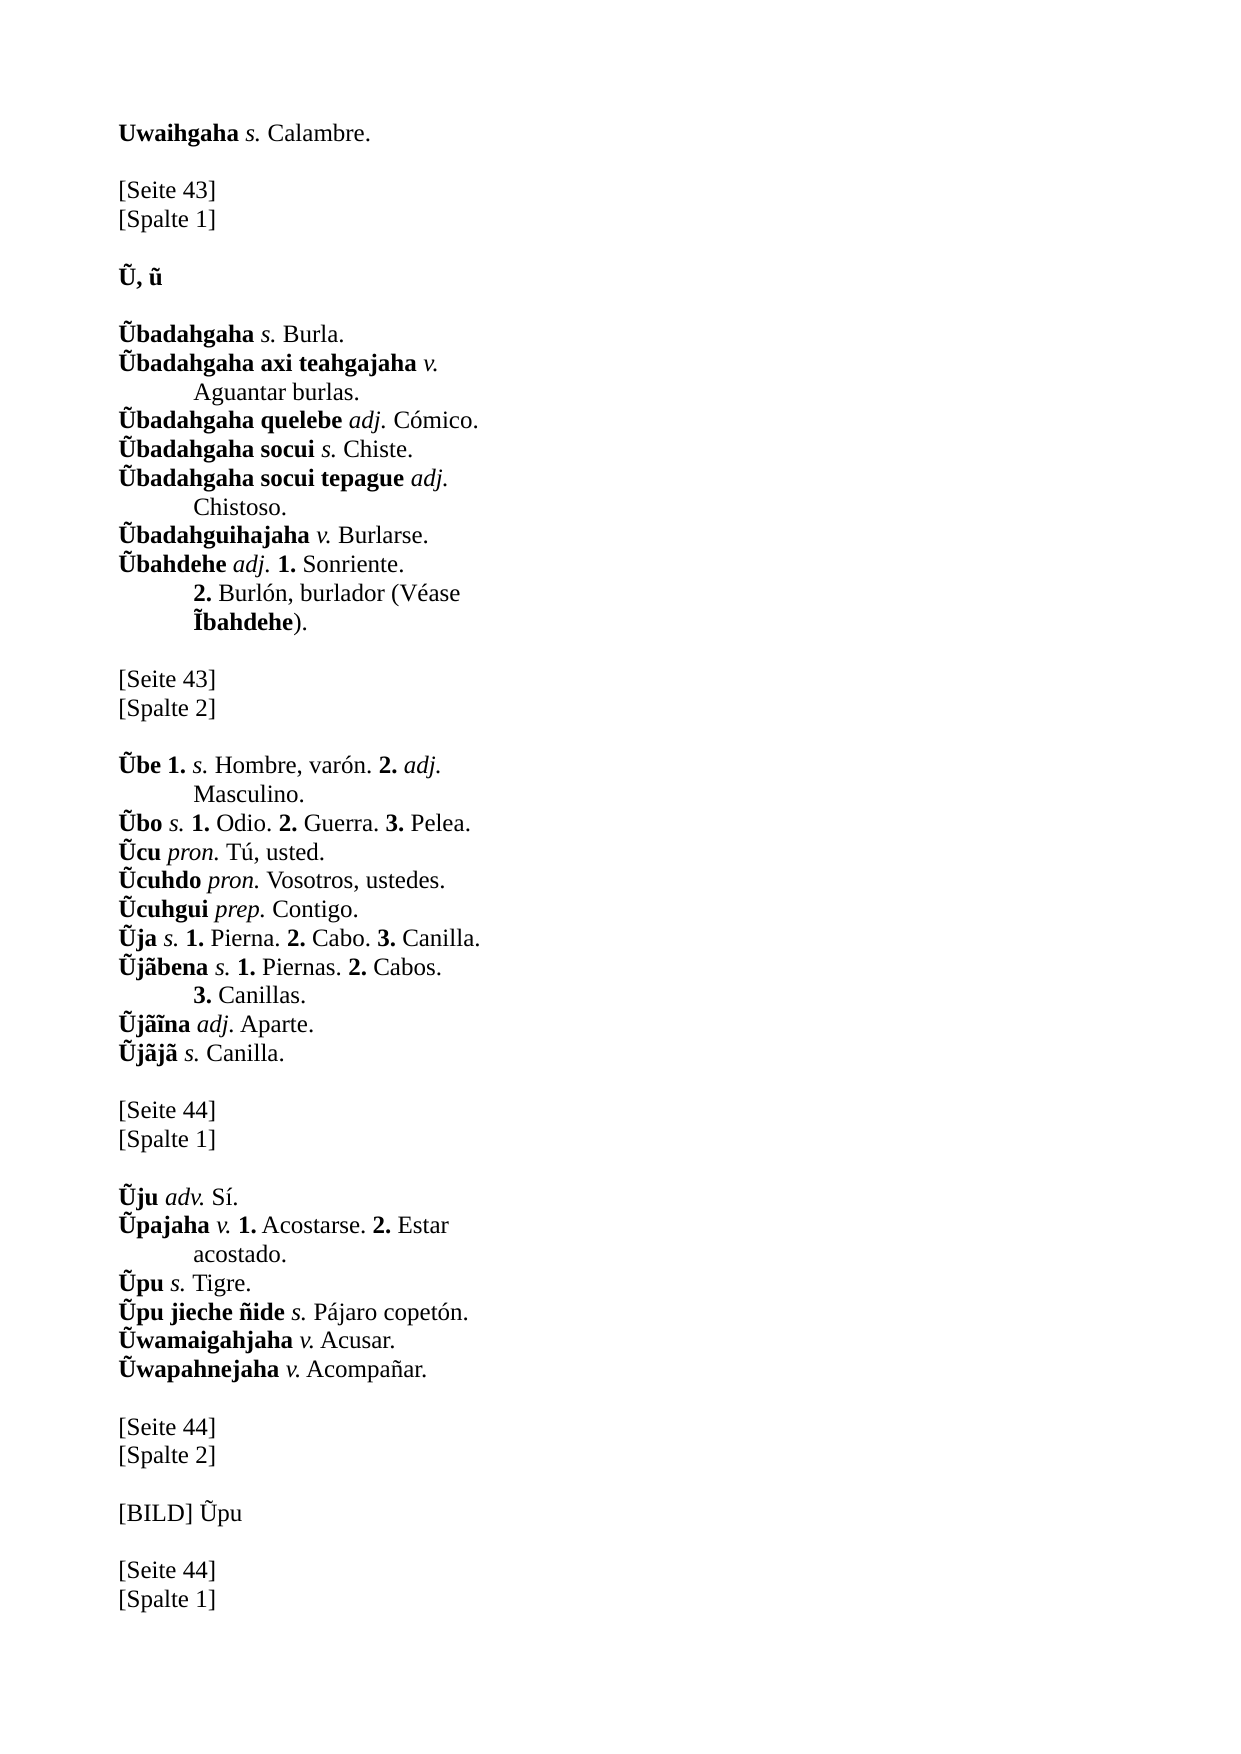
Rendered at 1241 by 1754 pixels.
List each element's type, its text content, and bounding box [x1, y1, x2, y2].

text [Spalte 2] [118, 1441, 1122, 1469]
text Ũ, ũ [118, 262, 1122, 291]
text [Seite 44] [118, 1412, 1122, 1441]
text Aguantar burlas. [118, 377, 1122, 406]
text Ũbadahguihajaha v. Burlarse. [118, 521, 1122, 549]
text Ũwapahnejaha v. Acompañar. [118, 1354, 1122, 1383]
text Ũbadahgaha quelebe adj. Cómico. [118, 406, 1122, 434]
text 2. Burlón, burlador (Véase [118, 578, 1122, 607]
text 3. Canillas. [118, 981, 1122, 1009]
text Ũcuhdo pron. Vosotros, ustedes. [118, 866, 1122, 894]
text [Seite 44] [118, 1096, 1122, 1124]
text Ũpajaha v. 1. Acostarse. 2. Estar [118, 1211, 1122, 1239]
text [BILD] Ũpu [118, 1498, 1122, 1527]
text Ũbadahgaha socui s. Chiste. [118, 434, 1122, 463]
text Ũbadahgaha axi teahgajaha v. [118, 348, 1122, 377]
text Ũbo s. 1. Odio. 2. Guerra. 3. Pelea. [118, 808, 1122, 837]
text Ũju adv. Sí. [118, 1182, 1122, 1211]
text Ũjãĩna adj. Aparte. [118, 1009, 1122, 1038]
text [Seite 43] [118, 664, 1122, 693]
text [Spalte 1] [118, 1584, 1122, 1613]
text [Spalte 2] [118, 693, 1122, 722]
text Ũwamaigahjaha v. Acusar. [118, 1326, 1122, 1354]
text [Spalte 1] [118, 204, 1122, 233]
text [Seite 44] [118, 1556, 1122, 1584]
text Ũcu pron. Tú, usted. [118, 837, 1122, 866]
text Ũpu s. Tigre. [118, 1268, 1122, 1297]
text Uwaihgaha s. Calambre. [118, 118, 1122, 147]
text Ũbadahgaha socui tepague adj. [118, 463, 1122, 492]
text Masculino. [118, 779, 1122, 808]
text Ũbe 1. s. Hombre, varón. 2. adj. [118, 751, 1122, 779]
text Ũjãbena s. 1. Piernas. 2. Cabos. [118, 952, 1122, 981]
text [Seite 43] [118, 176, 1122, 204]
text Ĩbahdehe). [118, 607, 1122, 636]
text Ũja s. 1. Pierna. 2. Cabo. 3. Canilla. [118, 923, 1122, 952]
text Ũpu jieche ñide s. Pájaro copetón. [118, 1297, 1122, 1326]
text Ũbadahgaha s. Burla. [118, 319, 1122, 348]
text Ũjãjã s. Canilla. [118, 1038, 1122, 1067]
text [Spalte 1] [118, 1124, 1122, 1153]
text acostado. [118, 1239, 1122, 1268]
text Chistoso. [118, 492, 1122, 521]
text Ũcuhgui prep. Contigo. [118, 894, 1122, 923]
text Ũbahdehe adj. 1. Sonriente. [118, 549, 1122, 578]
